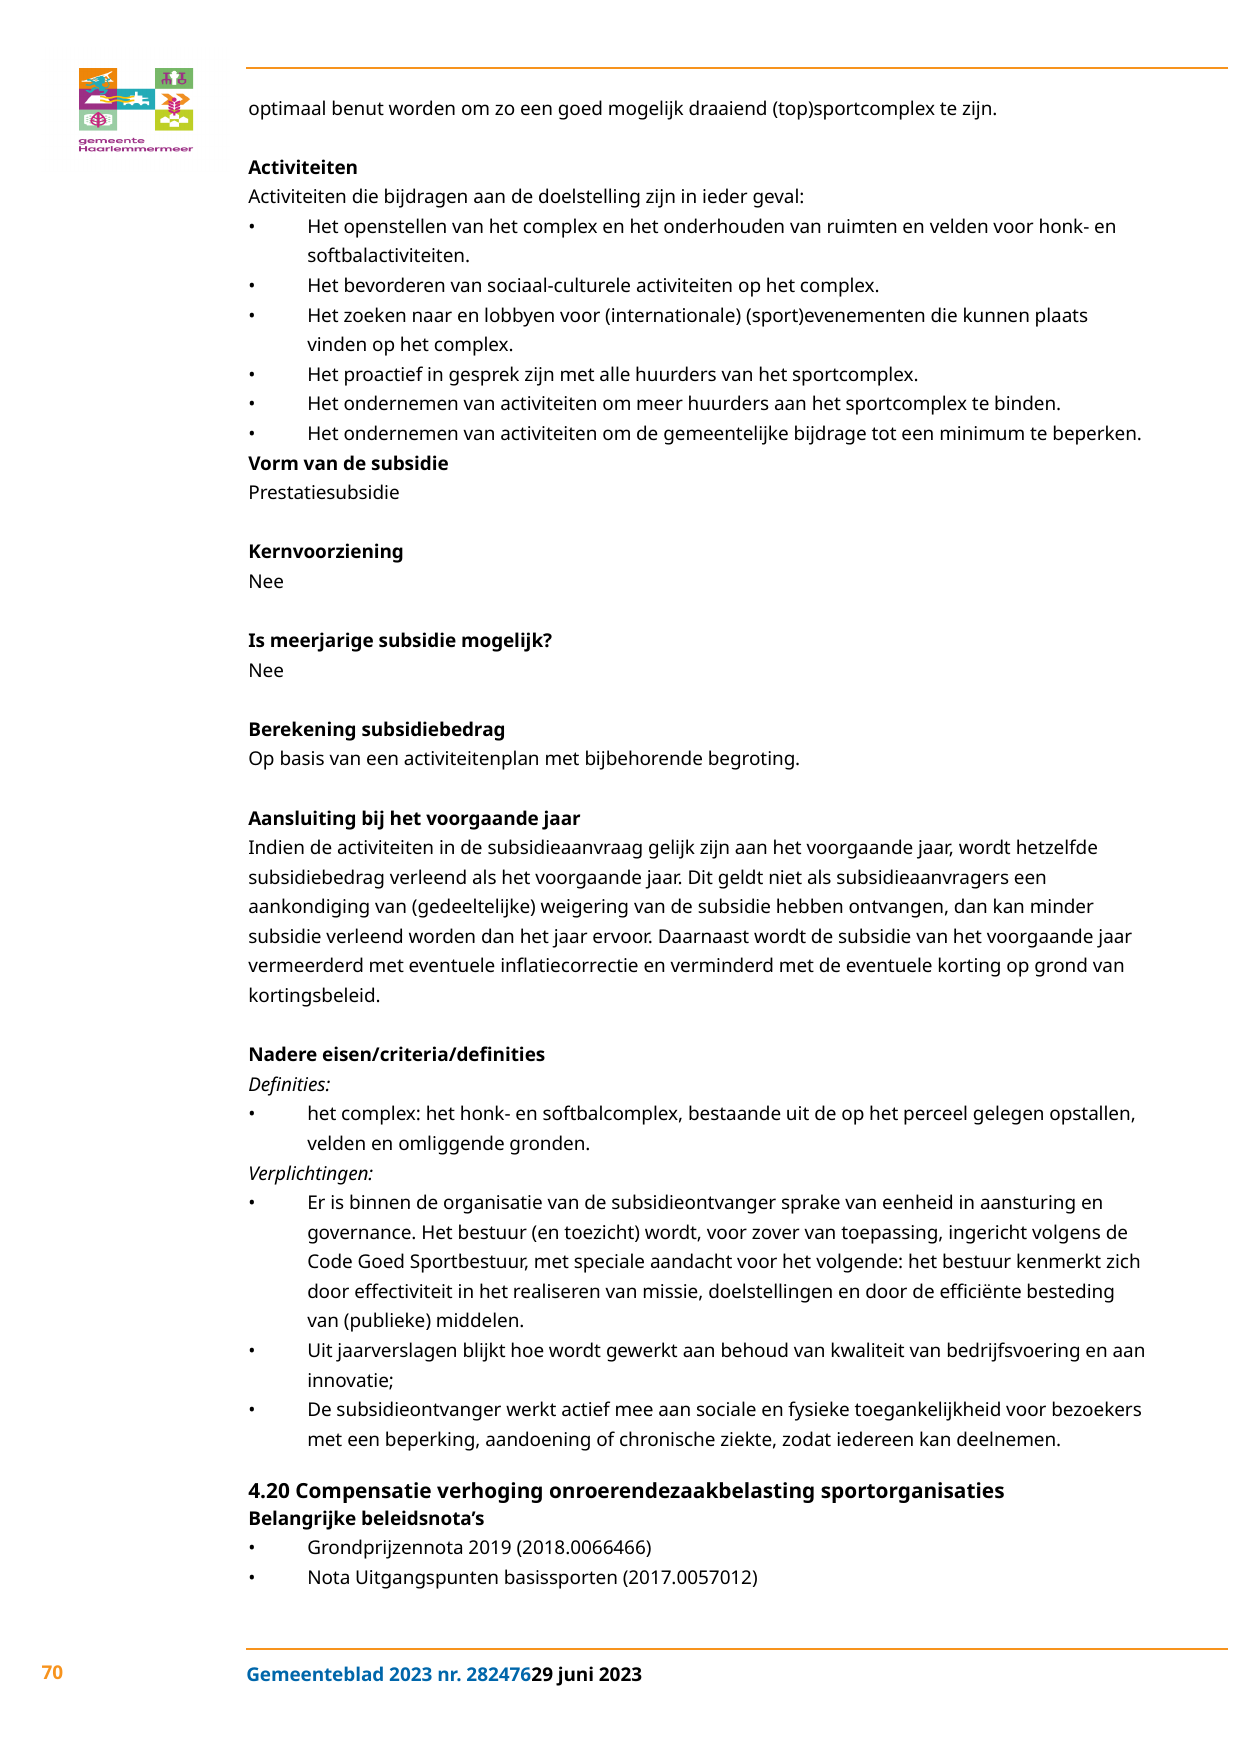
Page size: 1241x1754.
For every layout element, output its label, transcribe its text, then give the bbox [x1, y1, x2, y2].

list Er is binnen de organisatie van de subsidieontvanger sprake van eenheid in aansturing en governance. Het bestuur (en toezicht) wordt, voor zover van toepassing, ingericht volgens de Code Goed Sportbestuur, met speciale aandacht voor het volgende: het bestuur kenmerkt zich door effectiviteit in het realiseren van missie, doelstellingen en door de efficiënte besteding van (publieke) middelen. [248, 1189, 1152, 1333]
list Het bevorderen van sociaal-culturele activiteiten op het complex. [248, 272, 1152, 298]
list Het ondernemen van activiteiten om de gemeentelijke bijdrage tot een minimum te beperken. [248, 420, 1152, 446]
list Het openstellen van het complex en het onderhouden van ruimten en velden voor honk- en softbalactiviteiten. [248, 213, 1152, 268]
text Aansluiting bij het voorgaande jaar [248, 805, 1152, 831]
text Berekening subsidiebedrag [248, 716, 1152, 742]
list het complex: het honk- en softbalcomplex, bestaande uit de op het perceel gelegen opstallen, velden en omliggende gronden. [248, 1101, 1152, 1156]
text Vorm van de subsidie [248, 450, 1152, 476]
text optimaal benut worden om zo een goed mogelijk draaiend (top)sportcomplex te zijn. [248, 95, 1152, 121]
text Nee [248, 568, 1152, 594]
text Activiteiten [248, 154, 1152, 180]
picture [41, 47, 231, 172]
list Nota Uitgangspunten basissporten (2017.0057012) [248, 1564, 1152, 1590]
text Belangrijke beleidsnota’s [248, 1505, 1152, 1531]
text Prestatiesubsidie [248, 479, 1152, 505]
text Op basis van een activiteitenplan met bijbehorende begroting. [248, 746, 1152, 771]
text Indien de activiteiten in de subsidieaanvraag gelijk zijn aan het voorgaande jaar, wordt hetzelfde subsidiebedrag verleend als het voorgaande jaar. Dit geldt niet als subsidieaanvragers een aankondiging van (gedeeltelijke) weigering van de subsidie hebben ontvangen, dan kan minder subsidie verleend worden dan het jaar ervoor. Daarnaast wordt de subsidie van het voorgaande jaar vermeerderd met eventuele inflatiecorrectie en verminderd met de eventuele korting op grond van kortingsbeleid. [248, 834, 1152, 1008]
text Activiteiten die bijdragen aan de doelstelling zijn in ieder geval: [248, 183, 1152, 209]
text 4.20 Compensatie verhoging onroerendezaakbelasting sportorganisaties [248, 1476, 1152, 1505]
text Is meerjarige subsidie mogelijk? [248, 627, 1152, 653]
text Kernvoorziening [248, 538, 1152, 564]
list Het zoeken naar en lobbyen voor (internationale) (sport)evenementen die kunnen plaats vinden op het complex. [248, 302, 1152, 357]
list Het ondernemen van activiteiten om meer huurders aan het sportcomplex te binden. [248, 391, 1152, 416]
text Nadere eisen/criteria/definities [248, 1041, 1152, 1067]
text Verplichtingen: [248, 1160, 1152, 1186]
list De subsidieontvanger werkt actief mee aan sociale en fysieke toegankelijkheid voor bezoekers met een beperking, aandoening of chronische ziekte, zodat iedereen kan deelnemen. [248, 1396, 1152, 1452]
list Grondprijzennota 2019 (2018.0066466) [248, 1534, 1152, 1560]
text Nee [248, 657, 1152, 683]
text Definities: [248, 1071, 1152, 1097]
list Het proactief in gesprek zijn met alle huurders van het sportcomplex. [248, 361, 1152, 387]
list Uit jaarverslagen blijkt hoe wordt gewerkt aan behoud van kwaliteit van bedrijfsvoering en aan innovatie; [248, 1337, 1152, 1393]
